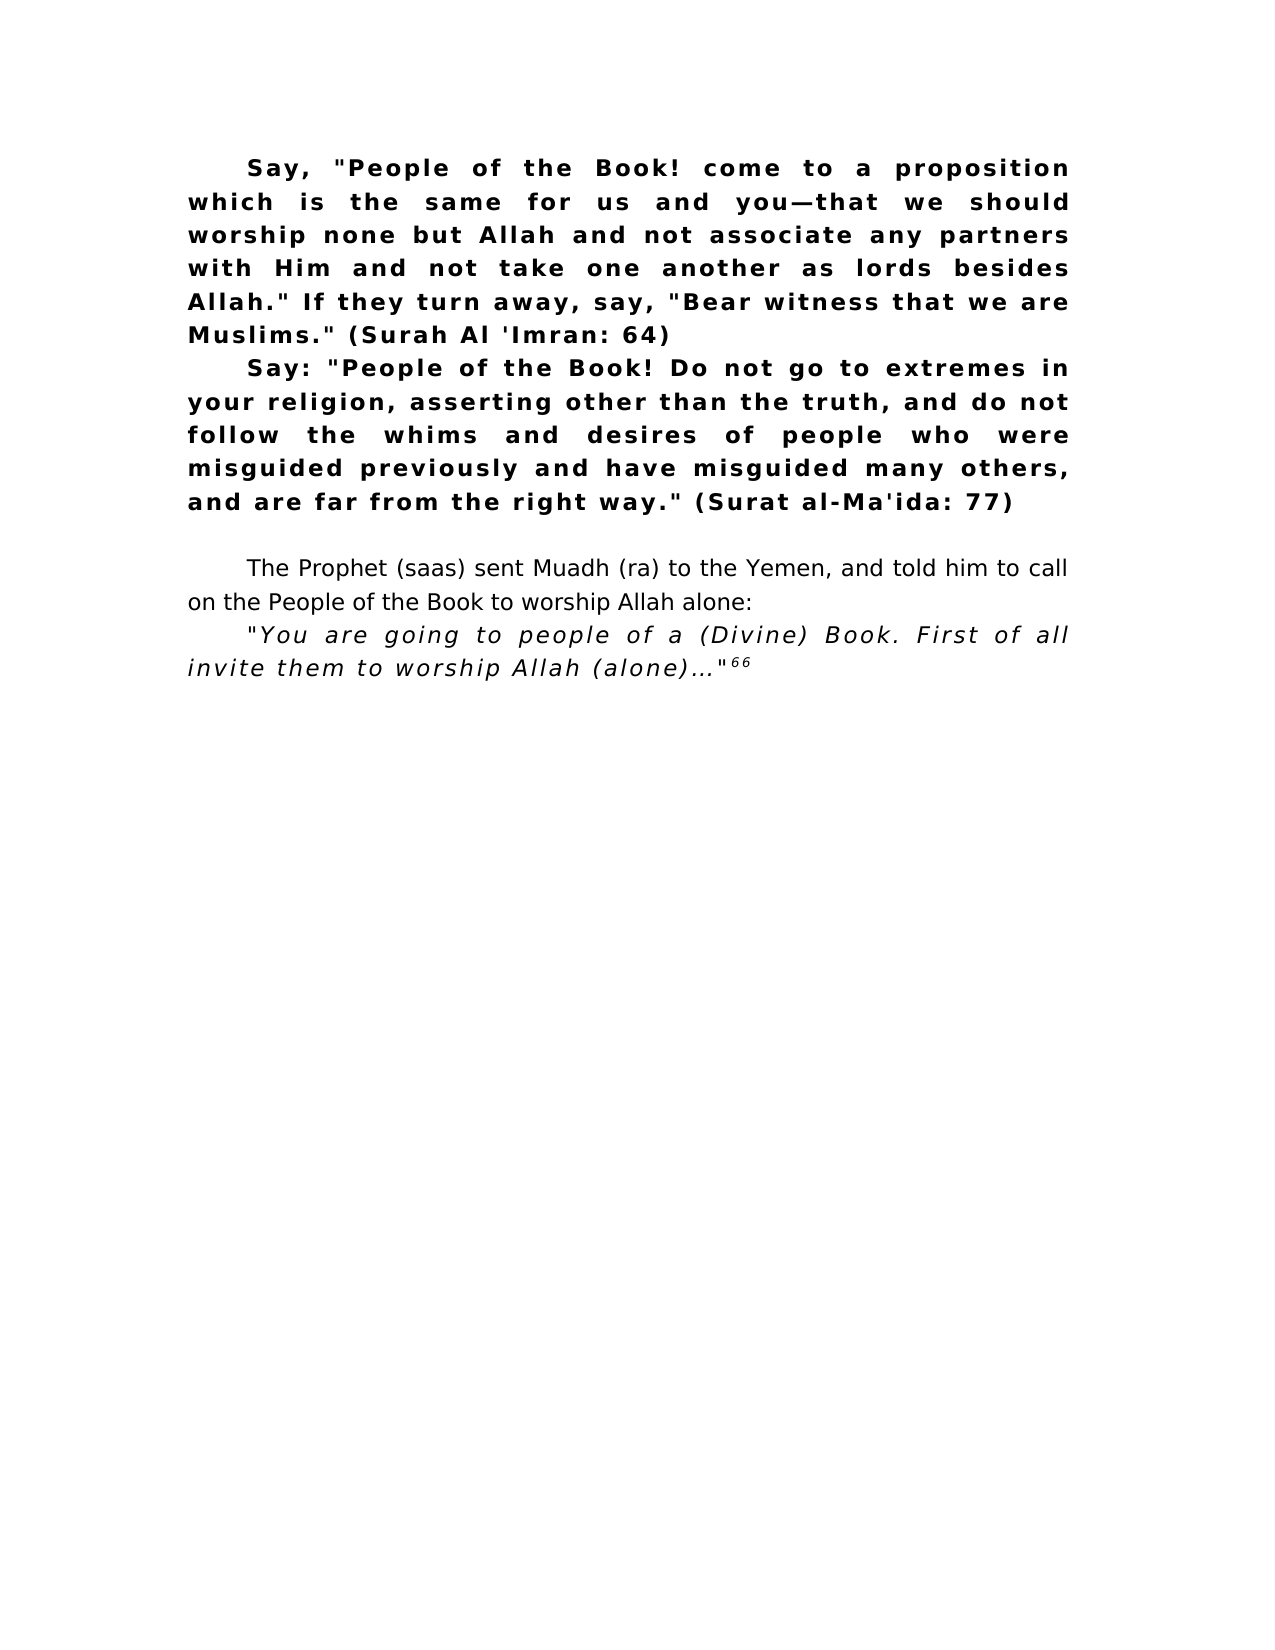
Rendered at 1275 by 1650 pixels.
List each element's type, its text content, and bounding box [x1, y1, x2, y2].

text Say, "People of the Book! come to a proposition which is the same for us and you—that we should worship none but Allah and not associate any partners with Him and not take one another as lords besides Allah." If they turn away, say, "Bear witness that we are Muslims." (Surah Al 'Imran: 64) [187, 150, 1070, 350]
text "You are going to people of a (Divine) Book. First of all invite them to worship Allah (alone)…"66 [187, 617, 1070, 683]
text The Prophet (saas) sent Muadh (ra) to the Yemen, and told him to call on the People of the Book to worship Allah alone: [187, 550, 1070, 617]
text Say: "People of the Book! Do not go to extremes in your religion, asserting other than the truth, and do not follow the whims and desires of people who were misguided previously and have misguided many others, and are far from the right way." (Surat al-Ma'ida: 77) [187, 350, 1070, 517]
